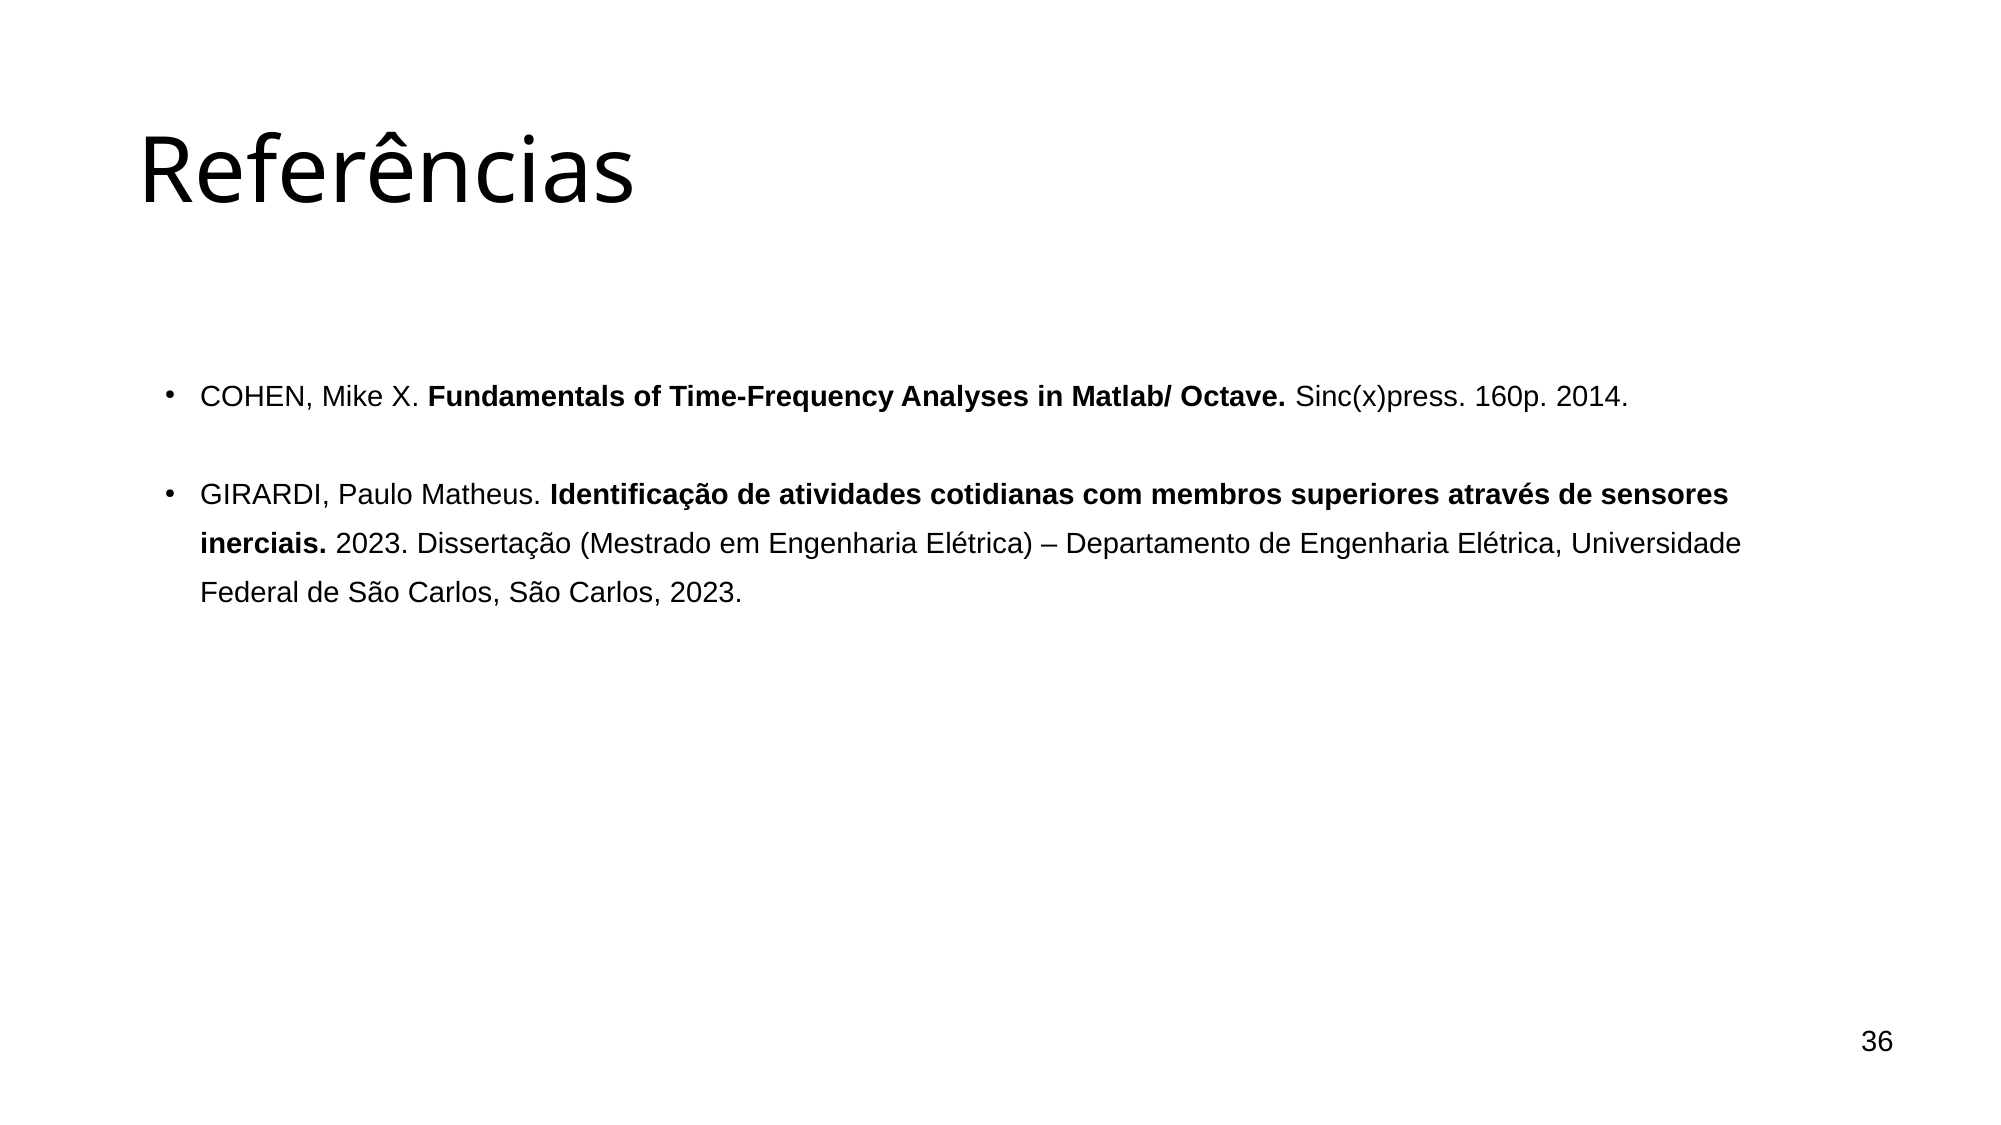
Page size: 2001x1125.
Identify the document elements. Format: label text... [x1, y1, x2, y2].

text_box [1846, 1017, 2000, 1088]
text_box COHEN, Mike X. Fundamentals of Time-Frequency Analyses in Matlab/ Octave. Sinc(x)press. 160p. 2014. GIRARDI, Paulo Matheus. Identificação de atividades cotidianas com membros superiores através de sensores inerciais. 2023. Dissertação (Mestrado em Engenharia Elétrica) – Departamento de Engenharia Elétrica, Universidade Federal de São Carlos, São Carlos, 2023. [150, 355, 1801, 617]
title Referências [137, 59, 1863, 278]
